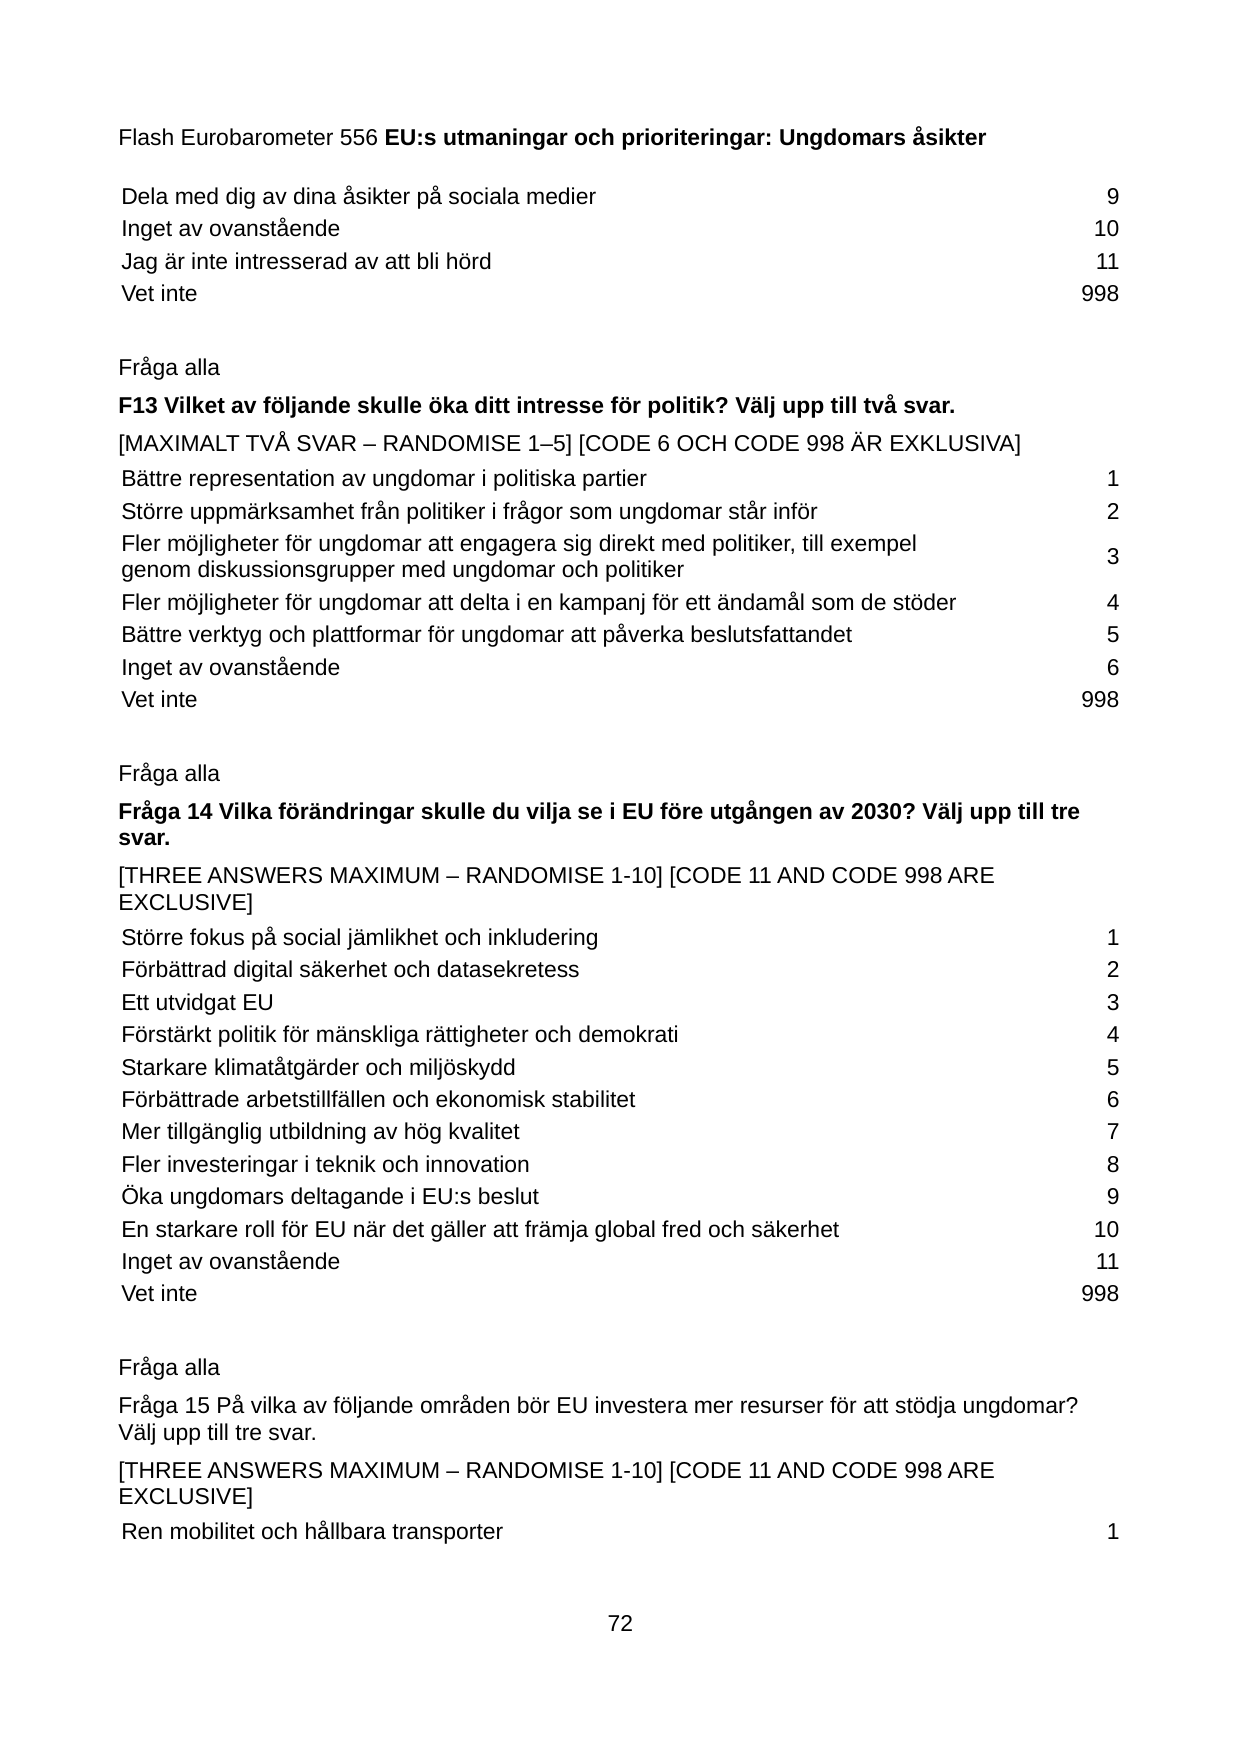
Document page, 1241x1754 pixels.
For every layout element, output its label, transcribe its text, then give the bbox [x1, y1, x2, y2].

text [MAXIMALT TVÅ SVAR – RANDOMISE 1–5] [CODE 6 OCH CODE 998 ÄR EXKLUSIVA] [118, 430, 1122, 456]
table_cell Bättre verktyg och plattformar för ungdomar att påverka beslutsfattandet [118, 618, 986, 651]
text Fråga 15 På vilka av följande områden bör EU investera mer resurser för att stödja ungdomar? Välj upp till tre svar. [118, 1392, 1122, 1445]
table_cell Inget av ovanstående [118, 651, 986, 683]
text Fråga alla [118, 759, 1122, 786]
table_cell 998 [986, 683, 1122, 715]
table_cell Vet inte [118, 683, 986, 715]
table_cell Fler investeringar i teknik och innovation [118, 1148, 986, 1180]
text Fråga alla [118, 354, 1122, 380]
table_cell Förbättrade arbetstillfällen och ekonomisk stabilitet [118, 1083, 986, 1115]
table_header Större fokus på social jämlikhet och inkludering [118, 921, 986, 953]
text [THREE ANSWERS MAXIMUM – RANDOMISE 1-10] [CODE 11 AND CODE 998 ARE EXCLUSIVE] [118, 1457, 1122, 1509]
table_header Ren mobilitet och hållbara transporter [118, 1515, 986, 1548]
table_cell Inget av ovanstående [118, 1245, 986, 1277]
table_header 1 [986, 463, 1122, 495]
table_cell 5 [986, 618, 1122, 651]
text [THREE ANSWERS MAXIMUM – RANDOMISE 1-10] [CODE 11 AND CODE 998 ARE EXCLUSIVE] [118, 862, 1122, 915]
table_cell Fler möjligheter för ungdomar att delta i en kampanj för ett ändamål som de stöder [118, 586, 986, 618]
table_cell 10 [986, 1213, 1122, 1245]
table_cell Dela med dig av dina åsikter på sociala medier [118, 180, 986, 212]
table_cell 10 [986, 212, 1122, 245]
text Fråga 14 Vilka förändringar skulle du vilja se i EU före utgången av 2030? Välj upp till tre svar. [118, 798, 1122, 850]
table_cell 8 [986, 1148, 1122, 1180]
table_cell 4 [986, 586, 1122, 618]
table_cell Större uppmärksamhet från politiker i frågor som ungdomar står inför [118, 495, 986, 527]
table_cell 3 [986, 527, 1122, 586]
table_cell Öka ungdomars deltagande i EU:s beslut [118, 1180, 986, 1212]
table_cell Vet inte [118, 277, 986, 309]
table_cell Inget av ovanstående [118, 212, 986, 245]
table_cell 11 [986, 1245, 1122, 1277]
table_cell 6 [986, 1083, 1122, 1115]
table_cell 9 [986, 1180, 1122, 1212]
table_cell 3 [986, 986, 1122, 1018]
table_cell Jag är inte intresserad av att bli hörd [118, 245, 986, 277]
table_cell En starkare roll för EU när det gäller att främja global fred och säkerhet [118, 1213, 986, 1245]
table_cell 998 [986, 277, 1122, 309]
table_cell Förstärkt politik för mänskliga rättigheter och demokrati [118, 1018, 986, 1051]
table_cell Mer tillgänglig utbildning av hög kvalitet [118, 1115, 986, 1148]
table_cell Ett utvidgat EU [118, 986, 986, 1018]
table_cell 2 [986, 495, 1122, 527]
table_cell 11 [986, 245, 1122, 277]
table_cell 9 [986, 180, 1122, 212]
text F13 Vilket av följande skulle öka ditt intresse för politik? Välj upp till två svar. [118, 392, 1122, 418]
table_cell Förbättrad digital säkerhet och datasekretess [118, 953, 986, 986]
table_header 1 [986, 921, 1122, 953]
table_cell Starkare klimatåtgärder och miljöskydd [118, 1051, 986, 1083]
table_cell 2 [986, 953, 1122, 986]
table_header 1 [986, 1515, 1122, 1548]
table_cell 4 [986, 1018, 1122, 1051]
table_header Bättre representation av ungdomar i politiska partier [118, 463, 986, 495]
text Fråga alla [118, 1354, 1122, 1380]
table_cell 7 [986, 1115, 1122, 1148]
table_cell Vet inte [118, 1277, 986, 1310]
table_cell 6 [986, 651, 1122, 683]
table_cell 5 [986, 1051, 1122, 1083]
table_cell 998 [986, 1277, 1122, 1310]
table_cell Fler möjligheter för ungdomar att engagera sig direkt med politiker, till exempel genom diskussionsgrupper med ungdomar och politiker [118, 527, 986, 586]
